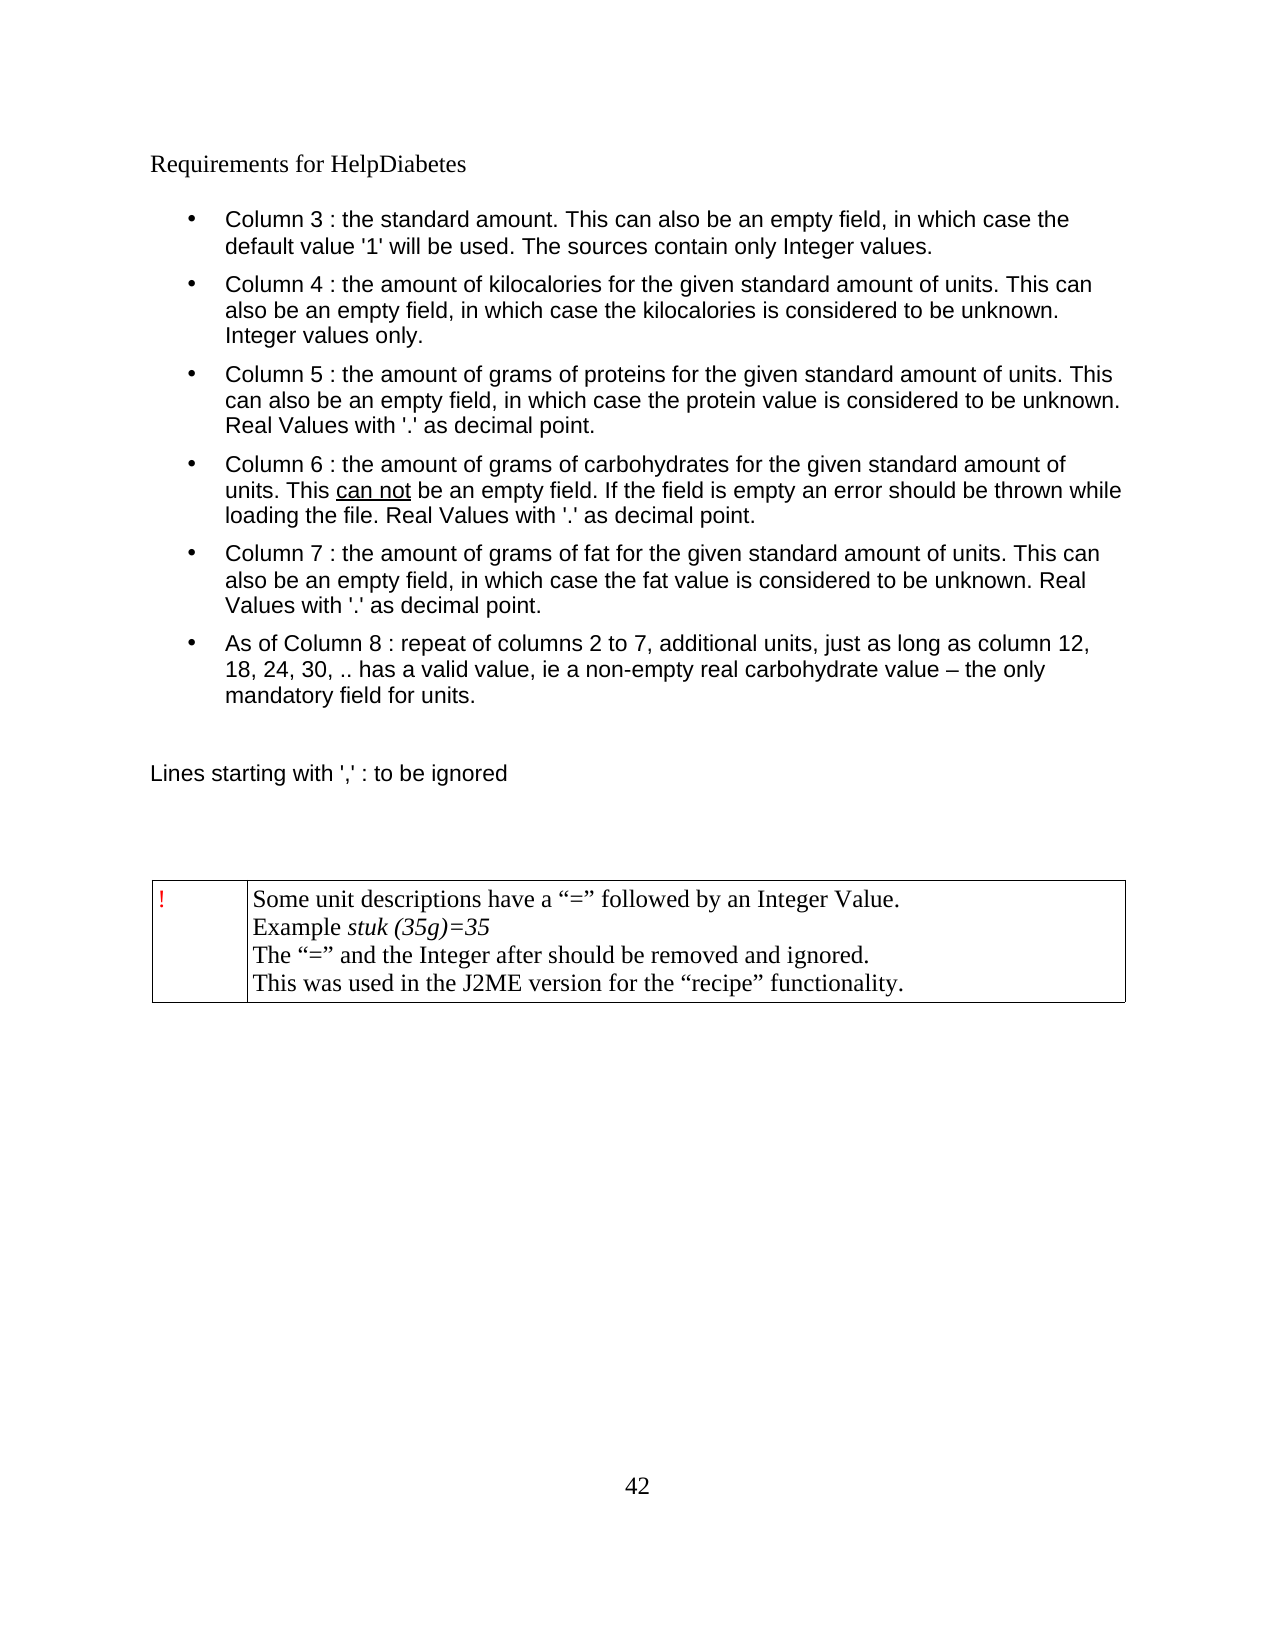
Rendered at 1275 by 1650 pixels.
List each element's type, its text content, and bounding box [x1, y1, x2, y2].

table_header ! [153, 881, 247, 1002]
list Column 5 : the amount of grams of proteins for the given standard amount of units. This can also be an empty field, in which case the protein value is considered to be unknown. Real Values with '.' as decimal point. [187, 361, 1125, 439]
list Column 4 : the amount of kilocalories for the given standard amount of units. This can also be an empty field, in which case the kilocalories is considered to be unknown. Integer values only. [187, 271, 1125, 349]
list As of Column 8 : repeat of columns 2 to 7, additional units, just as long as column 12, 18, 24, 30, .. has a valid value, ie a non-empty real carbohydrate value – the only mandatory field for units. [187, 631, 1125, 708]
text Lines starting with ',' : to be ignored [150, 761, 1125, 787]
list Column 6 : the amount of grams of carbohydrates for the given standard amount of units. This can not be an empty field. If the field is empty an error should be thrown while loading the file. Real Values with '.' as decimal point. [187, 451, 1125, 529]
table_header Some unit descriptions have a “=” followed by an Integer Value. Example stuk (35g)=35 The “=” and the Integer after should be removed and ignored. This was used in the J2ME version for the “recipe” functionality. [248, 881, 1125, 1002]
list Column 7 : the amount of grams of fat for the given standard amount of units. This can also be an empty field, in which case the fat value is considered to be unknown. Real Values with '.' as decimal point. [187, 541, 1125, 618]
list Column 3 : the standard amount. This can also be an empty field, in which case the default value '1' will be used. The sources contain only Integer values. [187, 207, 1125, 259]
